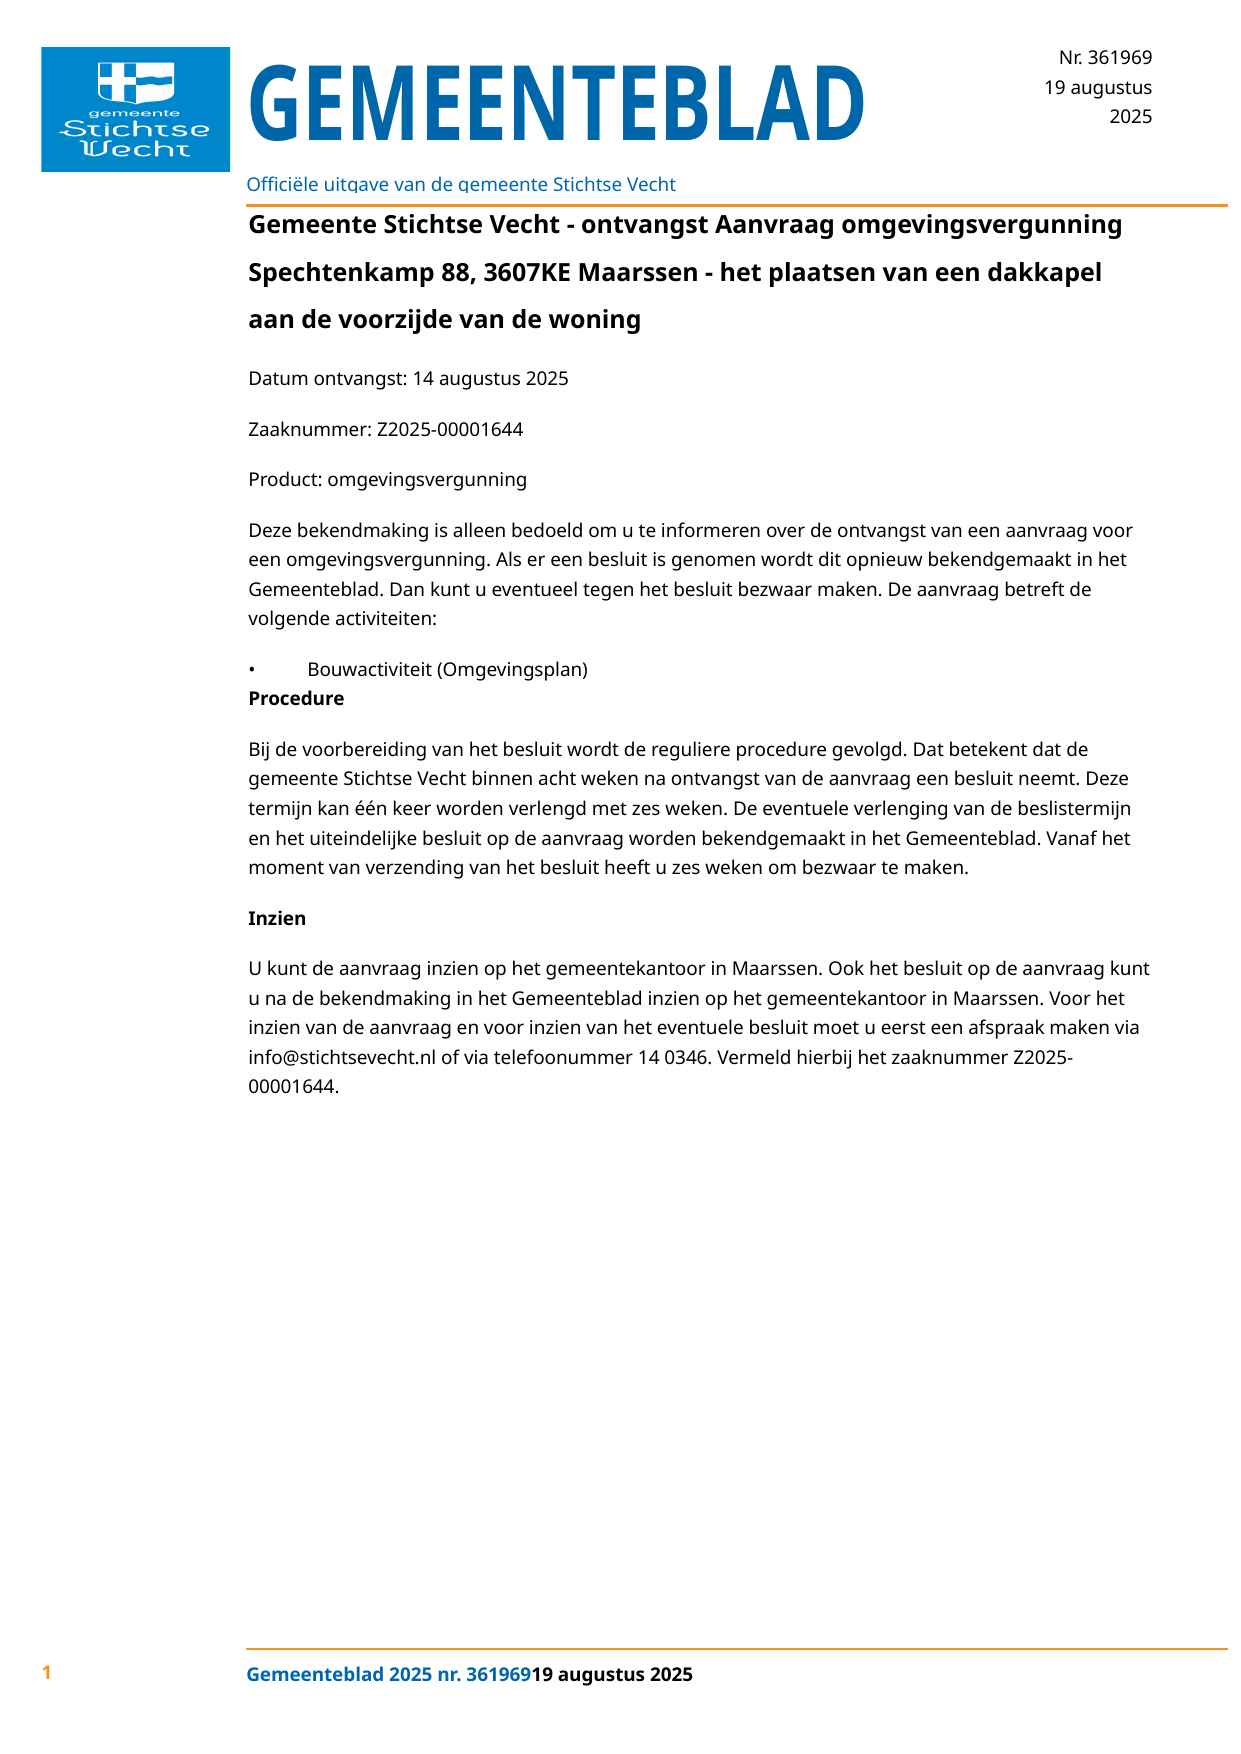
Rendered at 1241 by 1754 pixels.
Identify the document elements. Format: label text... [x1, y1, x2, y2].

text Procedure [248, 686, 1152, 711]
text U kunt de aanvraag inzien op het gemeentekantoor in Maarssen. Ook het besluit op de aanvraag kunt u na de bekendmaking in het Gemeenteblad inzien op het gemeentekantoor in Maarssen. Voor het inzien van de aanvraag en voor inzien van het eventuele besluit moet u eerst een afspraak maken via info@stichtsevecht.nl of via telefoonummer 14 0346. Vermeld hierbij het zaaknummer Z2025-00001644. [248, 955, 1152, 1099]
text Deze bekendmaking is alleen bedoeld om u te informeren over de ontvangst van een aanvraag voor een omgevingsvergunning. Als er een besluit is genomen wordt dit opnieuw bekendgemaakt in het Gemeenteblad. Dan kunt u eventueel tegen het besluit bezwaar maken. De aanvraag betreft de volgende activiteiten: [248, 517, 1152, 631]
picture [137, 63, 174, 103]
text Inzien [248, 905, 1152, 930]
text Gemeente Stichtse Vecht - ontvangst Aanvraag omgevingsvergunning Spechtenkamp 88, 3607KE Maarssen - het plaatsen van een dakkapel aan de voorzijde van de woning [248, 207, 1152, 336]
picture [99, 63, 135, 101]
text Zaaknummer: Z2025-00001644 [248, 416, 1152, 442]
text Bij de voorbereiding van het besluit wordt de reguliere procedure gevolgd. Dat betekent dat de gemeente Stichtse Vecht binnen acht weken na ontvangst van de aanvraag een besluit neemt. Deze termijn kan één keer worden verlengd met zes weken. De eventuele verlenging van de beslistermijn en het uiteindelijke besluit op de aanvraag worden bekendgemaakt in het Gemeenteblad. Vanaf het moment van verzending van het besluit heeft u zes weken om bezwaar te maken. [248, 736, 1152, 880]
list Bouwactiviteit (Omgevingsplan) [248, 656, 1152, 682]
text Product: omgevingsvergunning [248, 466, 1152, 492]
text Datum ontvangst: 14 augustus 2025 [248, 366, 1152, 391]
